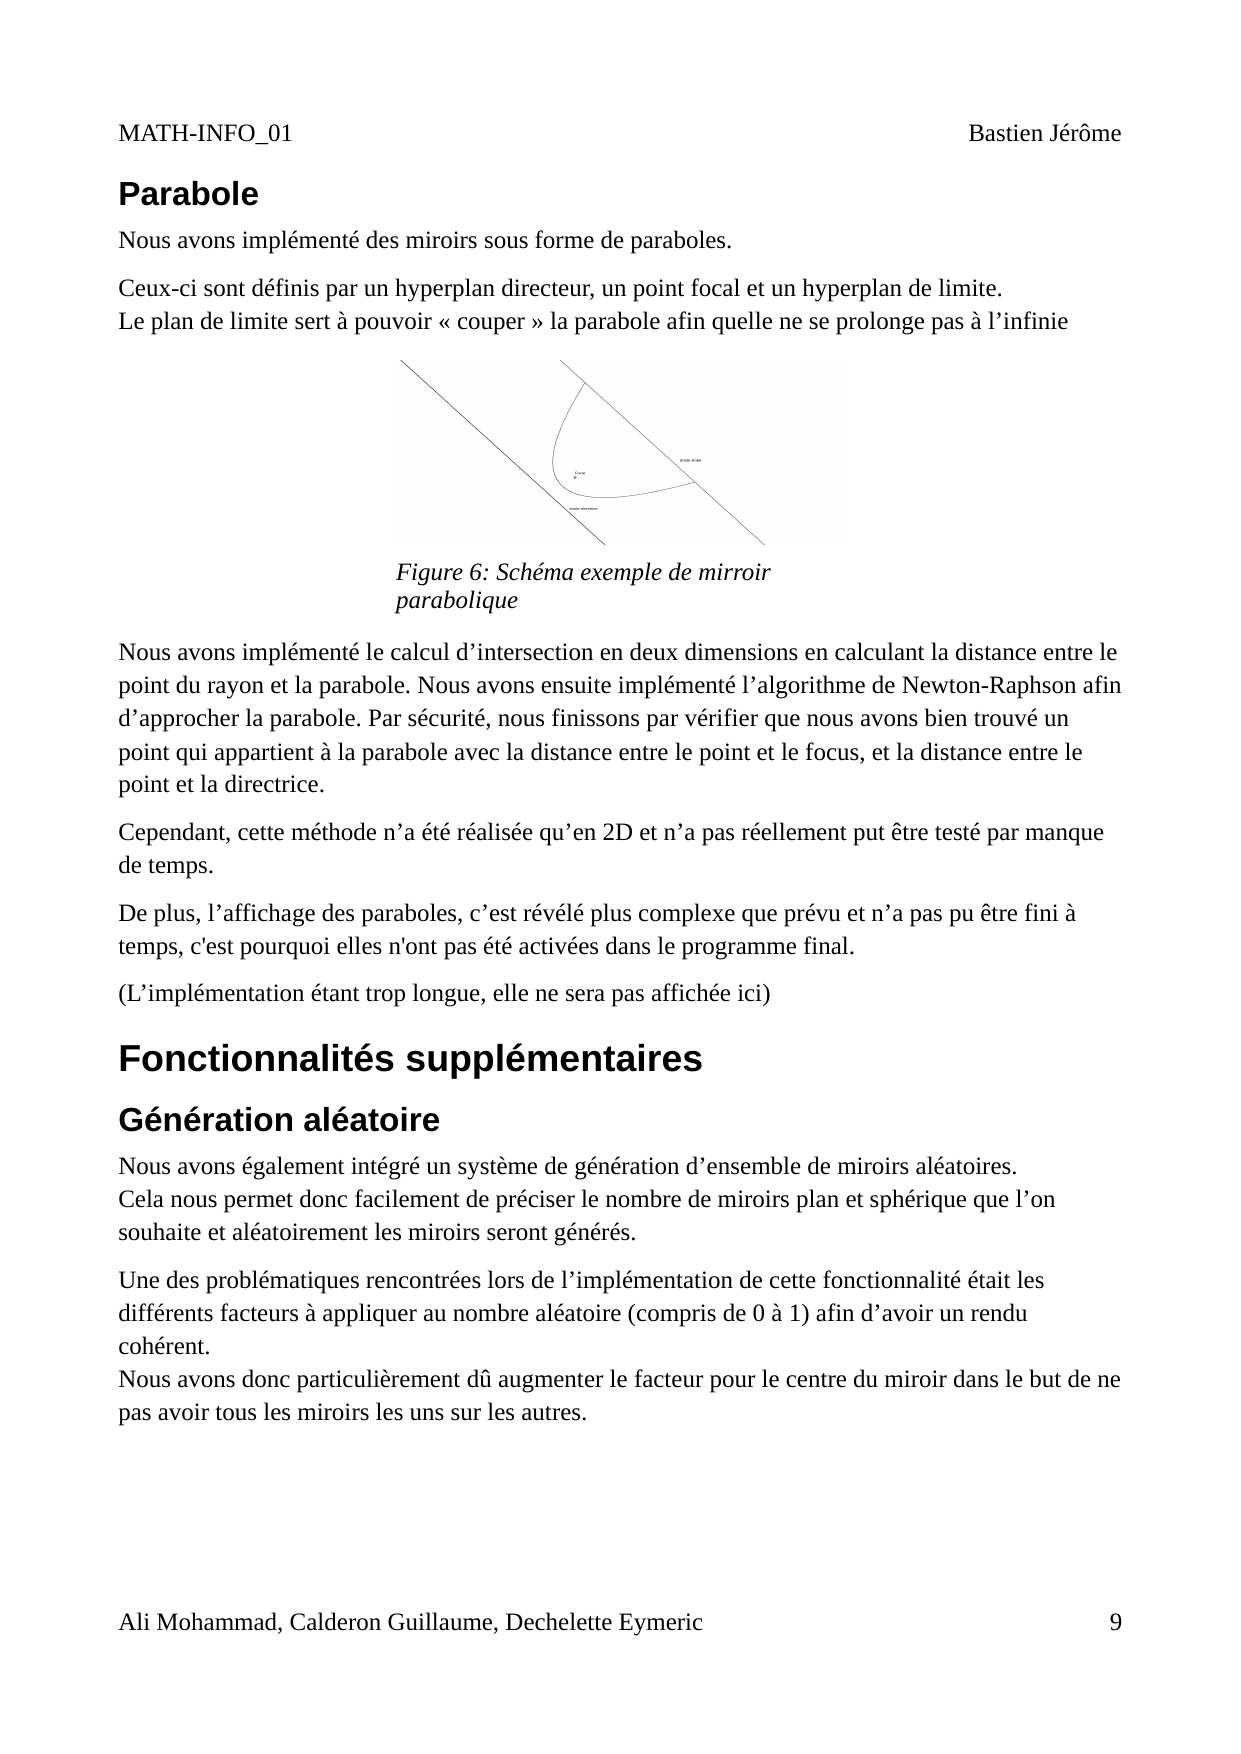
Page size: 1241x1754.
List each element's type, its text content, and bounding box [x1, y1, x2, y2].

picture [395, 360, 845, 545]
subtitle Génération aléatoire [118, 1100, 1122, 1139]
text Cependant, cette méthode n’a été réalisée qu’en 2D et n’a pas réellement put être testé par manque de temps. [118, 817, 1122, 879]
text Figure 6: Schéma exemple de mirroir parabolique [396, 545, 844, 614]
subtitle Fonctionnalités supplémentaires [118, 1036, 1122, 1079]
text (L’implémentation étant trop longue, elle ne sera pas affichée ici) [118, 978, 1122, 1007]
text [396, 348, 844, 360]
text De plus, l’affichage des paraboles, c’est révélé plus complexe que prévu et n’a pas pu être fini à temps, c'est pourquoi elles n'ont pas été activées dans le programme final. [118, 898, 1122, 959]
text Nous avons implémenté le calcul d’intersection en deux dimensions en calculant la distance entre le point du rayon et la parabole. Nous avons ensuite implémenté l’algorithme de Newton-Raphson afin d’approcher la parabole. Par sécurité, nous finissons par vérifier que nous avons bien trouvé un point qui appartient à la parabole avec la distance entre le point et le focus, et la distance entre le point et la directrice. [118, 353, 1122, 798]
text Nous avons également intégré un système de génération d’ensemble de miroirs aléatoires. Cela nous permet donc facilement de préciser le nombre de miroirs plan et sphérique que l’on souhaite et aléatoirement les miroirs seront générés. [118, 1151, 1122, 1246]
text Ceux-ci sont définis par un hyperplan directeur, un point focal et un hyperplan de limite. Le plan de limite sert à pouvoir « couper » la parabole afin quelle ne se prolonge pas à l’infinie [118, 273, 1122, 335]
text Nous avons implémenté des miroirs sous forme de paraboles. [118, 225, 1122, 254]
text Une des problématiques rencontrées lors de l’implémentation de cette fonctionnalité était les différents facteurs à appliquer au nombre aléatoire (compris de 0 à 1) afin d’avoir un rendu cohérent. Nous avons donc particulièrement dû augmenter le facteur pour le centre du miroir dans le but de ne pas avoir tous les miroirs les uns sur les autres. [118, 1265, 1122, 1426]
subtitle Parabole [118, 174, 1122, 213]
